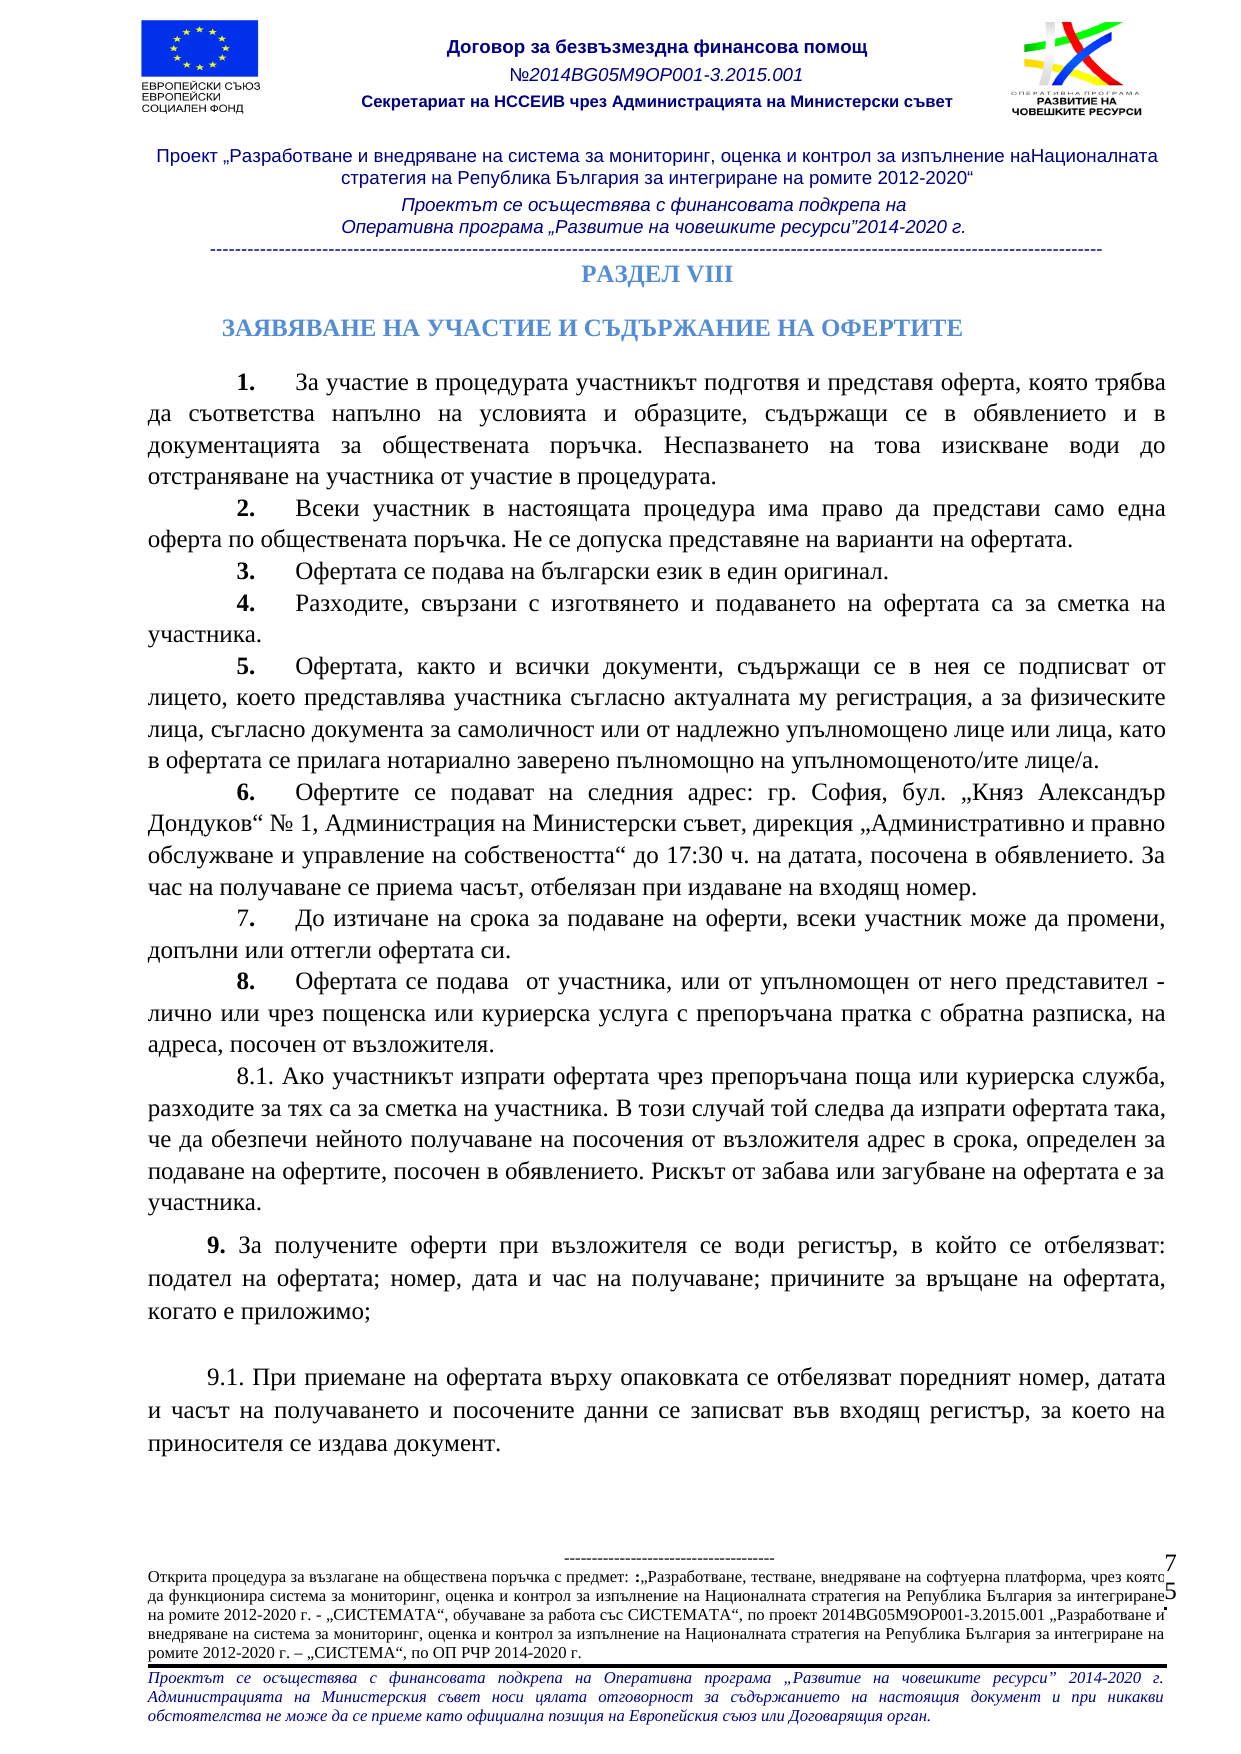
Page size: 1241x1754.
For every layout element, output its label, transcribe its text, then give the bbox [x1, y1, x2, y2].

text 9.1. При приемане на офертата върху опаковката се отбелязват поредният номер, датата и часът на получаването и посочените данни се записват във входящ регистър, за което на приносителя се издава документ. [148, 1362, 1167, 1456]
text 8. Офертата се подава от участника, или от упълномощен от него представител - лично или чрез пощенска или куриерска услуга с препоръчана пратка с обратна разписка, на адреса, посочен от възложителя. [148, 966, 1167, 1058]
text 5. Офертата, както и всички документи, съдържащи се в нея се подписват от лицето, което представлява участника съгласно актуалната му регистрация, а за физическите лица, съгласно документа за самоличност или от надлежно упълномощено лице или лица, като в офертата се прилага нотариално заверено пълномощно на упълномощеното/ите лице/а. [148, 651, 1167, 774]
text ЗАЯВЯВАНЕ НА УЧАСТИЕ И СЪДЪРЖАНИЕ НА ОФЕРТИТЕ [148, 313, 1167, 342]
text 8.1. Ако участникът изпрати офертата чрез препоръчана поща или куриерска служба, разходите за тях са за сметка на участника. В този случай той следва да изпрати офертата така, че да обезпечи нейното получаване на посочения от възложителя адрес в срока, определен за подаване на офертите, посочен в обявлението. Рискът от забава или загубване на офертата е за участника. [148, 1061, 1167, 1216]
text 4. Разходите, свързани с изготвянето и подаването на офертата са за сметка на участника. [148, 588, 1167, 648]
text 6. Офертите се подават на следния адрес: гр. София, бул. „Княз Александър Дондуков“ № 1, Администрация на Министерски съвет, дирекция „Административно и правно обслужване и управление на собствеността“ до 17:30 ч. на датата, посочена в обявлението. За час на получаване се приема часът, отбелязан при издаване на входящ номер. [148, 777, 1167, 900]
text 1. За участие в процедурата участникът подготвя и представя оферта, която трябва да съответства напълно на условията и образците, съдържащи се в обявлението и в документацията за обществената поръчка. Неспазването на това изискване води до отстраняване на участника от участие в процедурата. [148, 367, 1167, 490]
text РАЗДЕЛ VІІІ [148, 259, 1167, 288]
text 7. До изтичане на срока за подаване на оферти, всеки участник може да промени, допълни или оттегли офертата си. [148, 903, 1167, 963]
text 9. За получените оферти при възложителя се води регистър, в който се отбелязват: подател на офертата; номер, дата и час на получаване; причините за връщане на офертата, когато е приложимо; [148, 1230, 1167, 1325]
text 3. Офертата се подава на български език в един оригинал. [148, 556, 1167, 585]
text 2. Всеки участник в настоящата процедура има право да представи само една оферта по обществената поръчка. Не се допуска представяне на варианти на офертата. [148, 493, 1167, 553]
